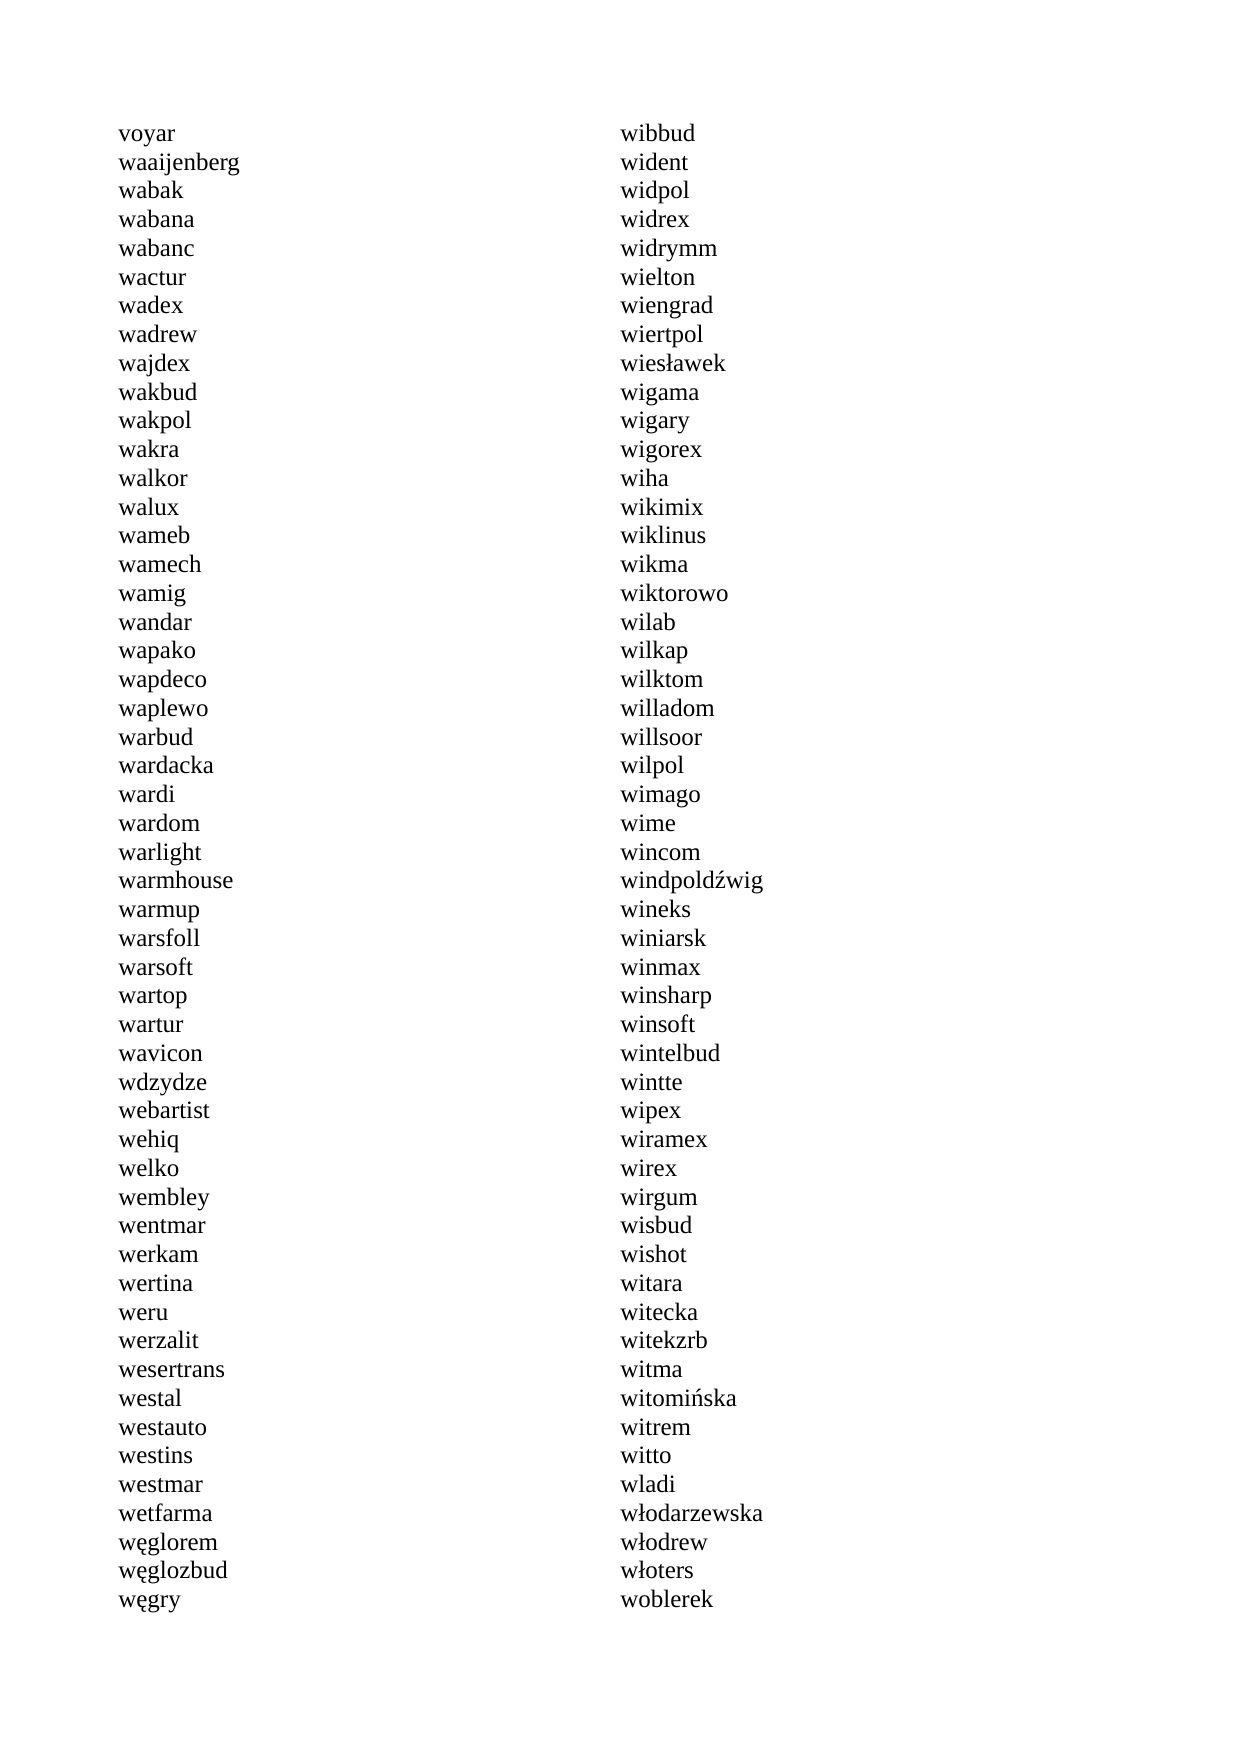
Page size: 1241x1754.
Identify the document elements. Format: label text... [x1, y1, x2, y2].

text wakra [118, 434, 620, 463]
text wintte [620, 1067, 1122, 1096]
text wabanc [118, 233, 620, 262]
text warlight [118, 837, 620, 866]
text wiha [620, 463, 1122, 492]
text willadom [620, 693, 1122, 722]
text westauto [118, 1412, 620, 1441]
text wartop [118, 981, 620, 1009]
text wilab [620, 607, 1122, 636]
text węglozbud [118, 1556, 620, 1584]
text wactur [118, 262, 620, 291]
text wincom [620, 837, 1122, 866]
text wameb [118, 521, 620, 549]
text wapdeco [118, 664, 620, 693]
text wilkap [620, 636, 1122, 664]
text werkam [118, 1239, 620, 1268]
text wladi [620, 1469, 1122, 1498]
text wikma [620, 549, 1122, 578]
text wiesławek [620, 348, 1122, 377]
text voyar [118, 118, 620, 147]
text warsoft [118, 952, 620, 981]
text wdzydze [118, 1067, 620, 1096]
text wipex [620, 1096, 1122, 1124]
text witomińska [620, 1383, 1122, 1412]
text warmup [118, 894, 620, 923]
text widpol [620, 176, 1122, 204]
text windpoldźwig [620, 866, 1122, 894]
text witecka [620, 1297, 1122, 1326]
text wetfarma [118, 1498, 620, 1527]
text wardacka [118, 751, 620, 779]
text wiengrad [620, 291, 1122, 319]
text witara [620, 1268, 1122, 1297]
text węgry [118, 1584, 620, 1613]
text widrex [620, 204, 1122, 233]
text wigorex [620, 434, 1122, 463]
text wamech [118, 549, 620, 578]
text wamig [118, 578, 620, 607]
text witrem [620, 1412, 1122, 1441]
text wielton [620, 262, 1122, 291]
text westmar [118, 1469, 620, 1498]
text wardom [118, 808, 620, 837]
text wishot [620, 1239, 1122, 1268]
text winiarsk [620, 923, 1122, 952]
text warbud [118, 722, 620, 751]
text wesertrans [118, 1354, 620, 1383]
text wabana [118, 204, 620, 233]
text winsoft [620, 1009, 1122, 1038]
text welko [118, 1153, 620, 1182]
text wapako [118, 636, 620, 664]
text wibbud [620, 118, 1122, 147]
text wentmar [118, 1211, 620, 1239]
text warsfoll [118, 923, 620, 952]
text witekzrb [620, 1326, 1122, 1354]
text wardi [118, 779, 620, 808]
text wandar [118, 607, 620, 636]
text wiktorowo [620, 578, 1122, 607]
text winsharp [620, 981, 1122, 1009]
text węglorem [118, 1527, 620, 1556]
text wilktom [620, 664, 1122, 693]
text wabak [118, 176, 620, 204]
text wigary [620, 406, 1122, 434]
text włodrew [620, 1527, 1122, 1556]
text wiklinus [620, 521, 1122, 549]
text wiramex [620, 1124, 1122, 1153]
text wertina [118, 1268, 620, 1297]
text wident [620, 147, 1122, 176]
text willsoor [620, 722, 1122, 751]
text westal [118, 1383, 620, 1412]
text wime [620, 808, 1122, 837]
text wadex [118, 291, 620, 319]
text włodarzewska [620, 1498, 1122, 1527]
text widrymm [620, 233, 1122, 262]
text walkor [118, 463, 620, 492]
text wakpol [118, 406, 620, 434]
text wirgum [620, 1182, 1122, 1211]
text woblerek [620, 1584, 1122, 1613]
text wartur [118, 1009, 620, 1038]
text wakbud [118, 377, 620, 406]
text walux [118, 492, 620, 521]
text werzalit [118, 1326, 620, 1354]
text wadrew [118, 319, 620, 348]
text webartist [118, 1096, 620, 1124]
text wilpol [620, 751, 1122, 779]
text wimago [620, 779, 1122, 808]
text wisbud [620, 1211, 1122, 1239]
text wirex [620, 1153, 1122, 1182]
text wintelbud [620, 1038, 1122, 1067]
text weru [118, 1297, 620, 1326]
text wavicon [118, 1038, 620, 1067]
text winmax [620, 952, 1122, 981]
text waaijenberg [118, 147, 620, 176]
text waplewo [118, 693, 620, 722]
text witto [620, 1441, 1122, 1469]
text wehiq [118, 1124, 620, 1153]
text wineks [620, 894, 1122, 923]
text wikimix [620, 492, 1122, 521]
text warmhouse [118, 866, 620, 894]
text wembley [118, 1182, 620, 1211]
text westins [118, 1441, 620, 1469]
text wajdex [118, 348, 620, 377]
text witma [620, 1354, 1122, 1383]
text wigama [620, 377, 1122, 406]
text włoters [620, 1556, 1122, 1584]
text wiertpol [620, 319, 1122, 348]
